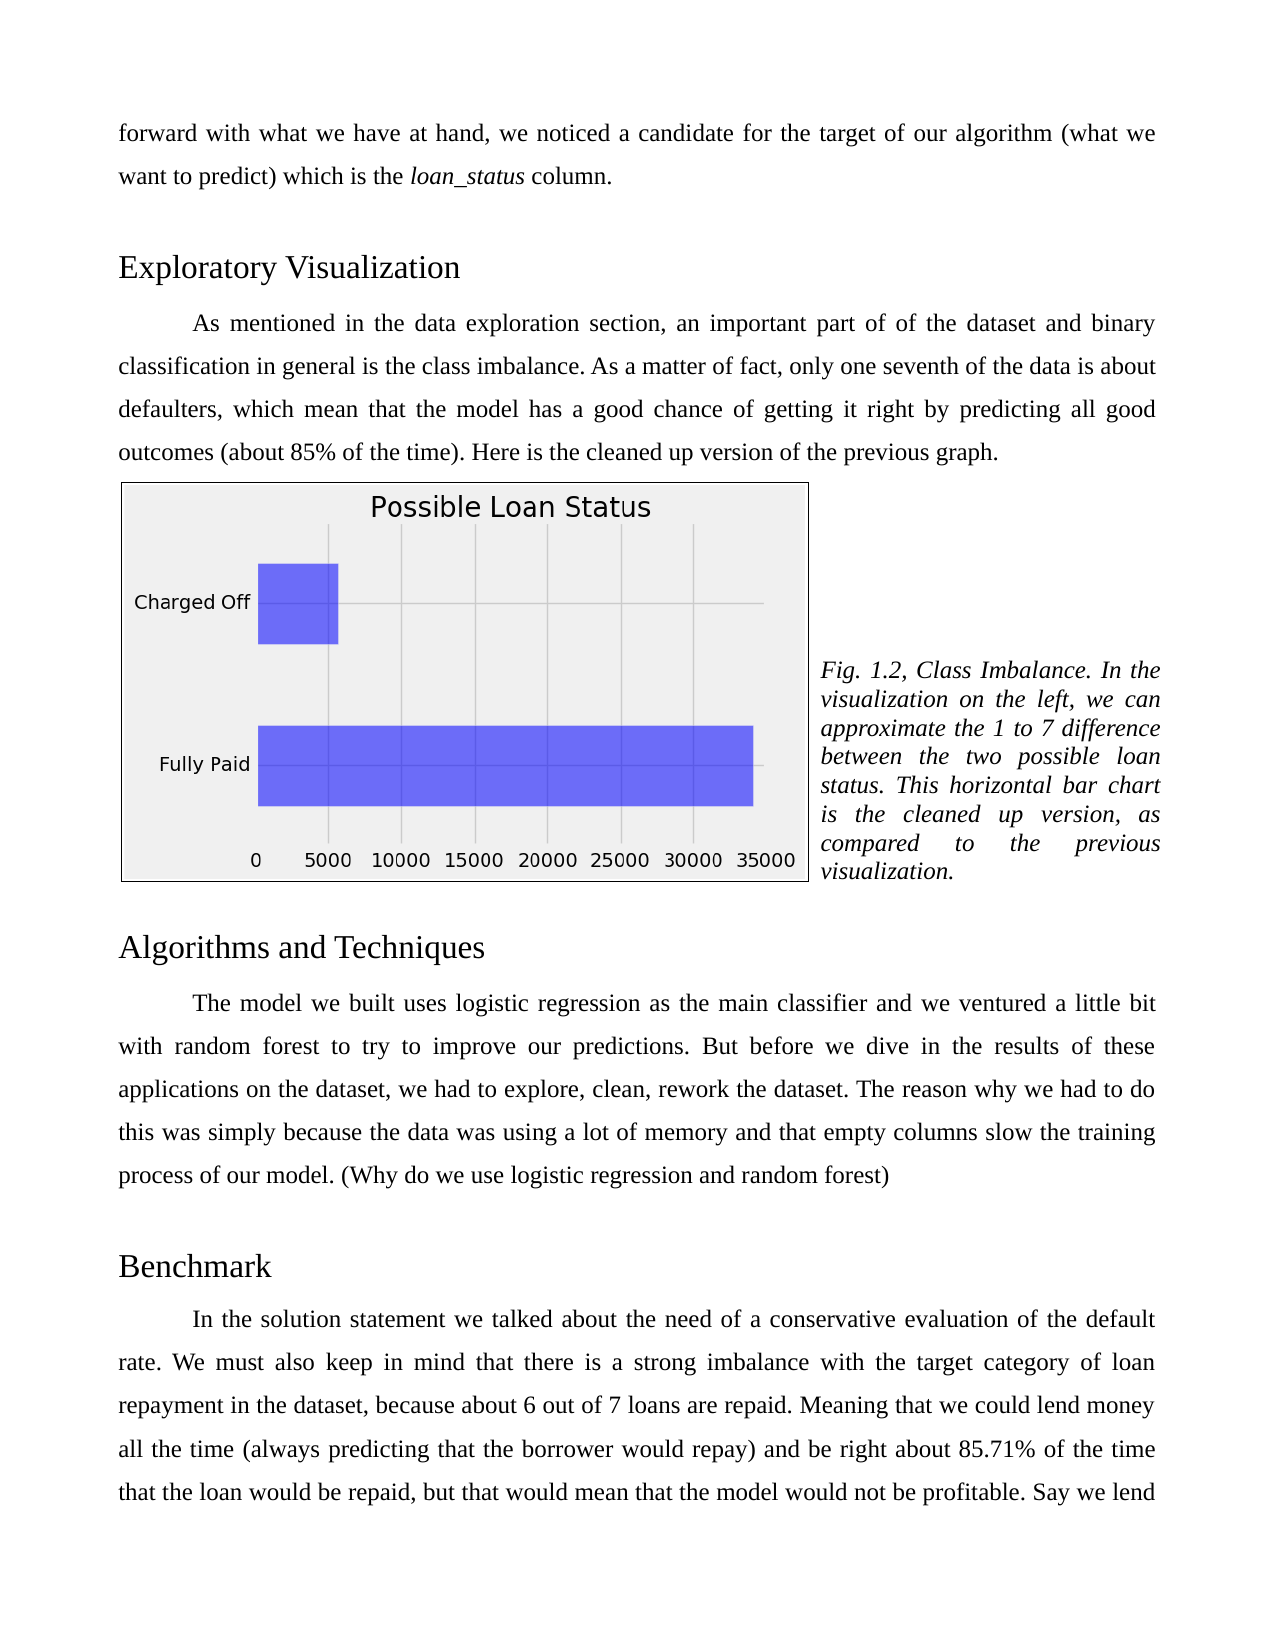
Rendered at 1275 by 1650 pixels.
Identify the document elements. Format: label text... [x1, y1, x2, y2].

text The model we built uses logistic regression as the main classifier and we ventured a little bit with random forest to try to improve our predictions. But before we dive in the results of these applications on the dataset, we had to explore, clean, rework the dataset. The reason why we had to do this was simply because the data was using a lot of memory and that empty columns slow the training process of our model. (Why do we use logistic regression and random forest) [118, 988, 1157, 1189]
text Algorithms and Techniques [118, 927, 1157, 966]
text Exploratory Visualization [118, 247, 1157, 286]
text forward with what we have at hand, we noticed a candidate for the target of our algorithm (what we want to predict) which is the loan_status column. [118, 118, 1157, 190]
text In the solution statement we talked about the need of a conservative evaluation of the default rate. We must also keep in mind that there is a strong imbalance with the target category of loan repayment in the dataset, because about 6 out of 7 loans are repaid. Meaning that we could lend money all the time (always predicting that the borrower would repay) and be right about 85.71% of the time that the loan would be repaid, but that would mean that the model would not be profitable. Say we lend [118, 1304, 1157, 1506]
text Benchmark [118, 1247, 1157, 1285]
text As mentioned in the data exploration section, an important part of of the dataset and binary classification in general is the class imbalance. As a matter of fact, only one seventh of the data is about defaulters, which mean that the model has a good chance of getting it right by predicting all good outcomes (about 85% of the time). Here is the cleaned up version of the previous graph. [118, 308, 1157, 466]
picture [124, 485, 805, 879]
